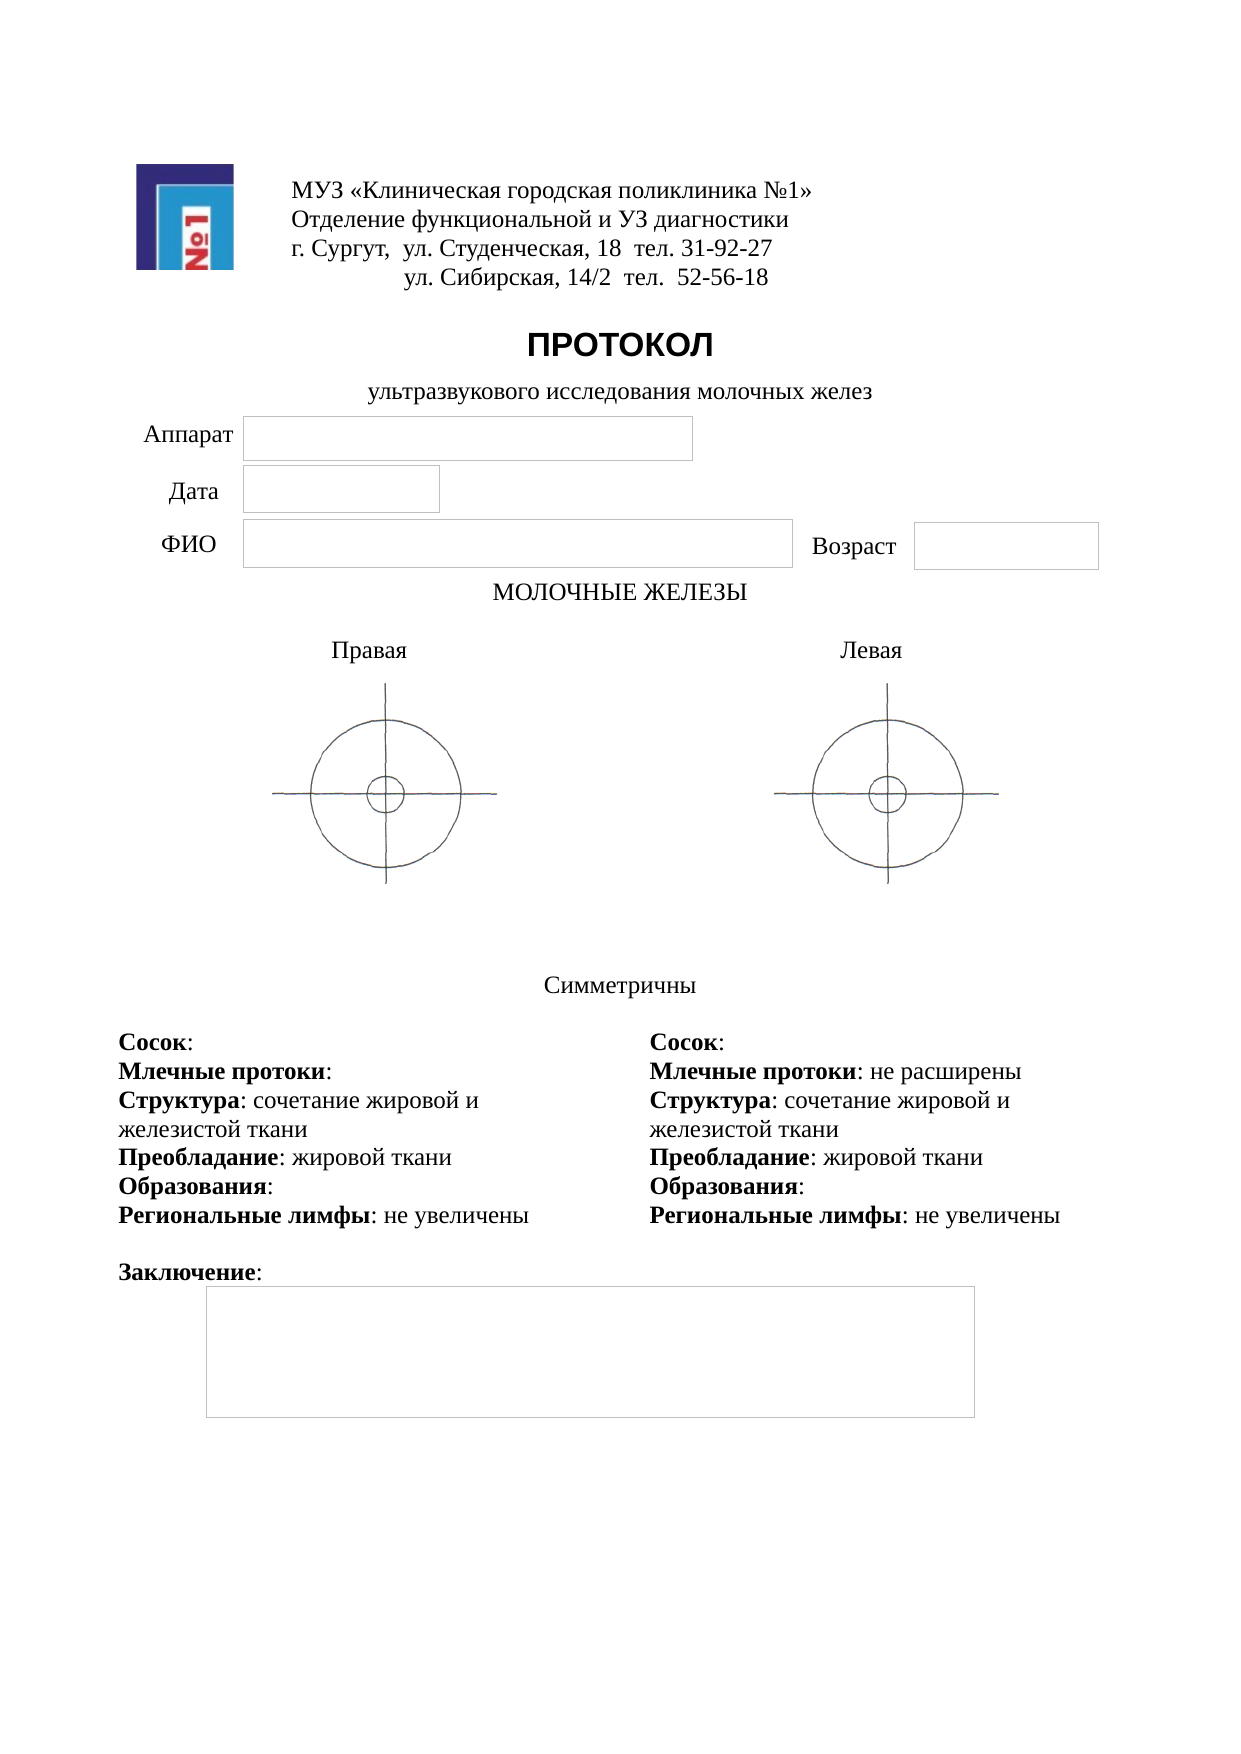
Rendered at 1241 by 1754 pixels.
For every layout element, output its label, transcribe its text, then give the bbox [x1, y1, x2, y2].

table_header Сосок: Млечные протоки: Структура: сочетание жировой и железистой ткани Преобладание: жировой ткани Образования: Региональные лимфы: не увеличены [118, 1028, 590, 1257]
text Симметричны [118, 970, 1122, 999]
table_header [118, 147, 291, 300]
table_header Правая [118, 635, 620, 664]
table_header Левая [620, 635, 1122, 664]
text Заключение: [118, 1257, 1122, 1286]
table_cell [620, 664, 1122, 912]
table_header Сосок: Млечные протоки: не расширены Структура: сочетание жировой и железистой ткани Преобладание: жировой ткани Образования: Региональные лимфы: не увеличены [649, 1028, 1122, 1257]
subtitle ПРОТОКОЛ [118, 325, 1122, 364]
table_cell [118, 664, 620, 912]
text МОЛОЧНЫЕ ЖЕЛЕЗЫ [118, 577, 1122, 606]
text ультразвукового исследования молочных желез [118, 376, 1122, 405]
table_header МУЗ «Клиническая городская поликлиника №1» Отделение функциональной и УЗ диагностики г. Сургут, ул. Студенческая, 18 тел. 31-92-27 ул. Сибирская, 14/2 тел. 52-56-18 [291, 147, 1122, 300]
table_header [590, 1028, 649, 1257]
